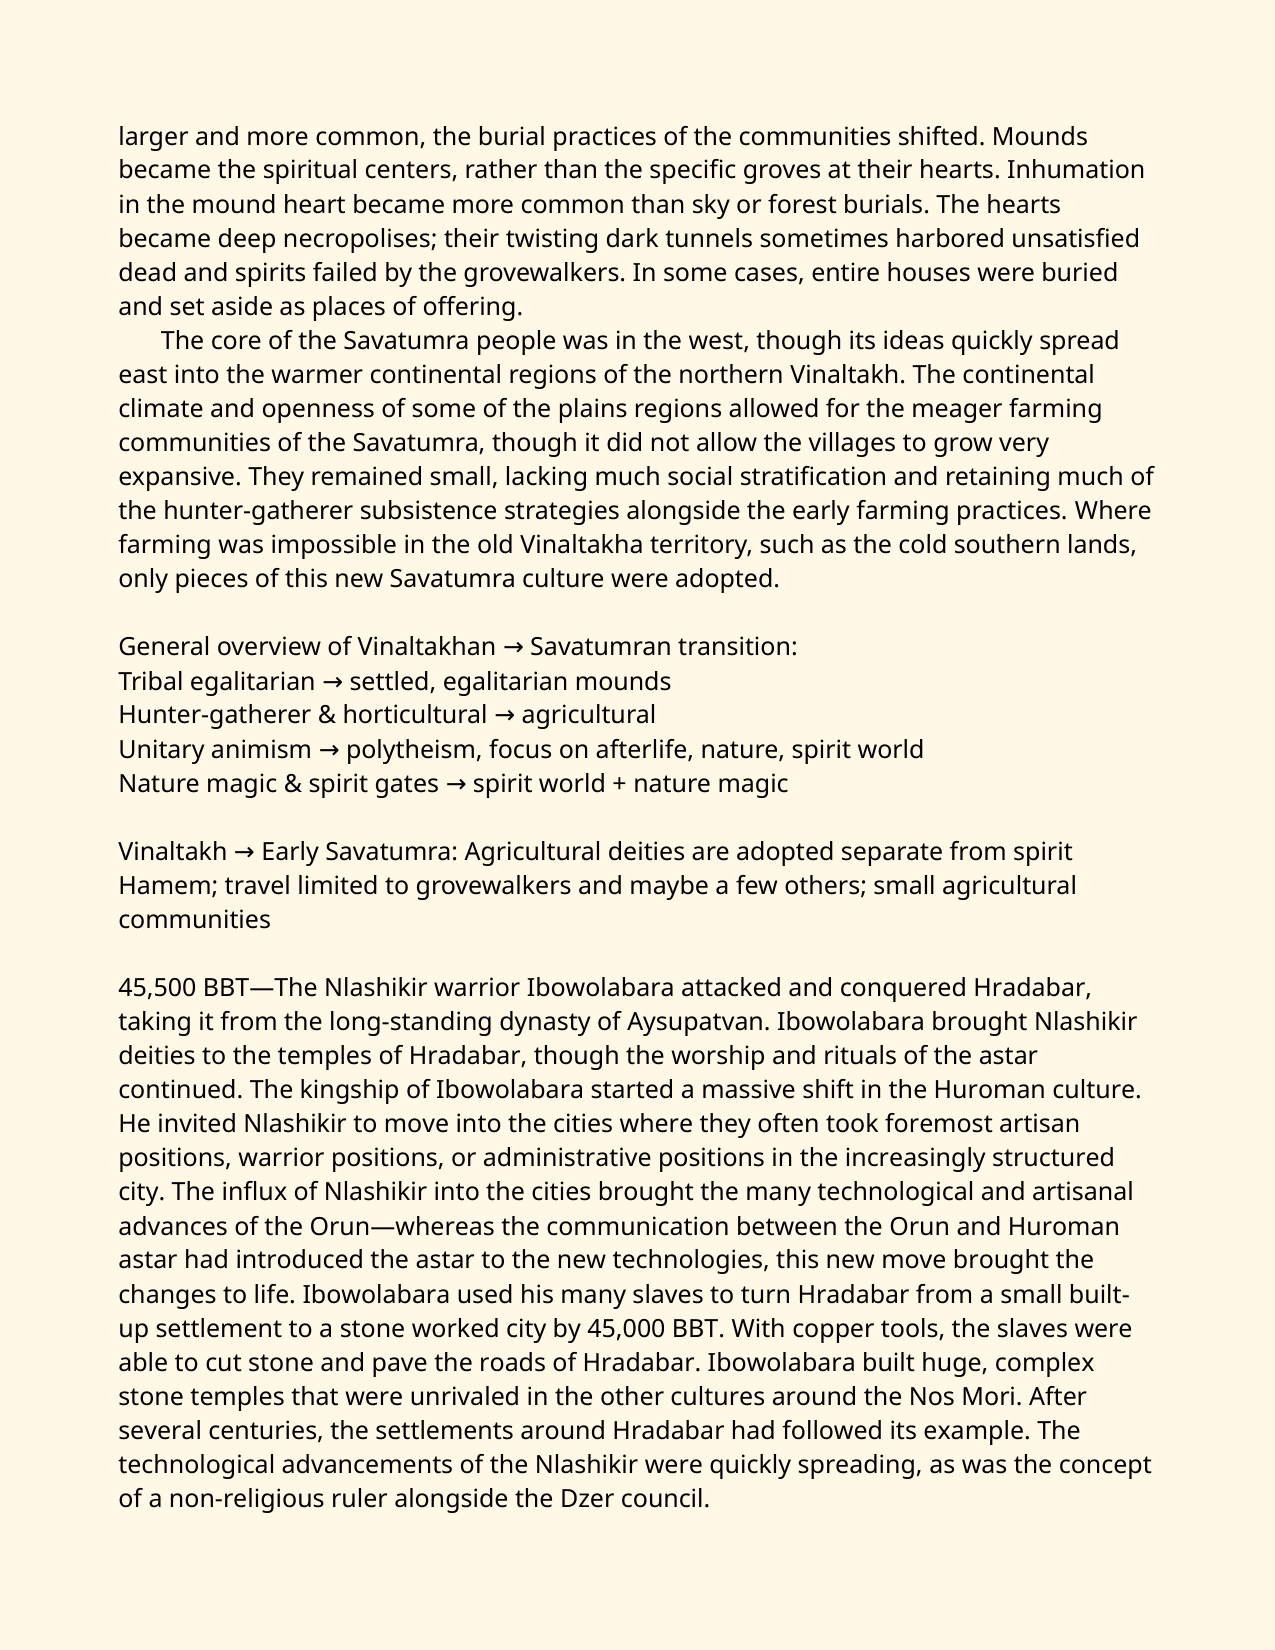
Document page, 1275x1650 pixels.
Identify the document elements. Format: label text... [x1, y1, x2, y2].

text 45,500 BBT—The Nlashikir warrior Ibowolabara attacked and conquered Hradabar, taking it from the long-standing dynasty of Aysupatvan. Ibowolabara brought Nlashikir deities to the temples of Hradabar, though the worship and rituals of the astar continued. The kingship of Ibowolabara started a massive shift in the Huroman culture. He invited Nlashikir to move into the cities where they often took foremost artisan positions, warrior positions, or administrative positions in the increasingly structured city. The influx of Nlashikir into the cities brought the many technological and artisanal advances of the Orun—whereas the communication between the Orun and Huroman astar had introduced the astar to the new technologies, this new move brought the changes to life. Ibowolabara used his many slaves to turn Hradabar from a small built-up settlement to a stone worked city by 45,000 BBT. With copper tools, the slaves were able to cut stone and pave the roads of Hradabar. Ibowolabara built huge, complex stone temples that were unrivaled in the other cultures around the Nos Mori. After several centuries, the settlements around Hradabar had followed its example. The technological advancements of the Nlashikir were quickly spreading, as was the concept of a non-religious ruler alongside the Dzer council. [118, 970, 1157, 1515]
text The core of the Savatumra people was in the west, though its ideas quickly spread east into the warmer continental regions of the northern Vinaltakh. The continental climate and openness of some of the plains regions allowed for the meager farming communities of the Savatumra, though it did not allow the villages to grow very expansive. They remained small, lacking much social stratification and retaining much of the hunter-gatherer subsistence strategies alongside the early farming practices. Where farming was impossible in the old Vinaltakha territory, such as the cold southern lands, only pieces of this new Savatumra culture were adopted. [118, 322, 1157, 595]
text General overview of Vinaltakhan → Savatumran transition: [118, 629, 1157, 663]
text larger and more common, the burial practices of the communities shifted. Mounds became the spiritual centers, rather than the specific groves at their hearts. Inhumation in the mound heart became more common than sky or forest burials. The hearts became deep necropolises; their twisting dark tunnels sometimes harbored unsatisfied dead and spirits failed by the grovewalkers. In some cases, entire houses were buried and set aside as places of offering. [118, 118, 1157, 322]
text Hunter-gatherer & horticultural → agricultural [118, 697, 1157, 731]
text Nature magic & spirit gates → spirit world + nature magic [118, 765, 1157, 799]
text Tribal egalitarian → settled, egalitarian mounds [118, 663, 1157, 697]
text Vinaltakh → Early Savatumra: Agricultural deities are adopted separate from spirit Hamem; travel limited to grovewalkers and maybe a few others; small agricultural communities [118, 833, 1157, 936]
text Unitary animism → polytheism, focus on afterlife, nature, spirit world [118, 731, 1157, 765]
